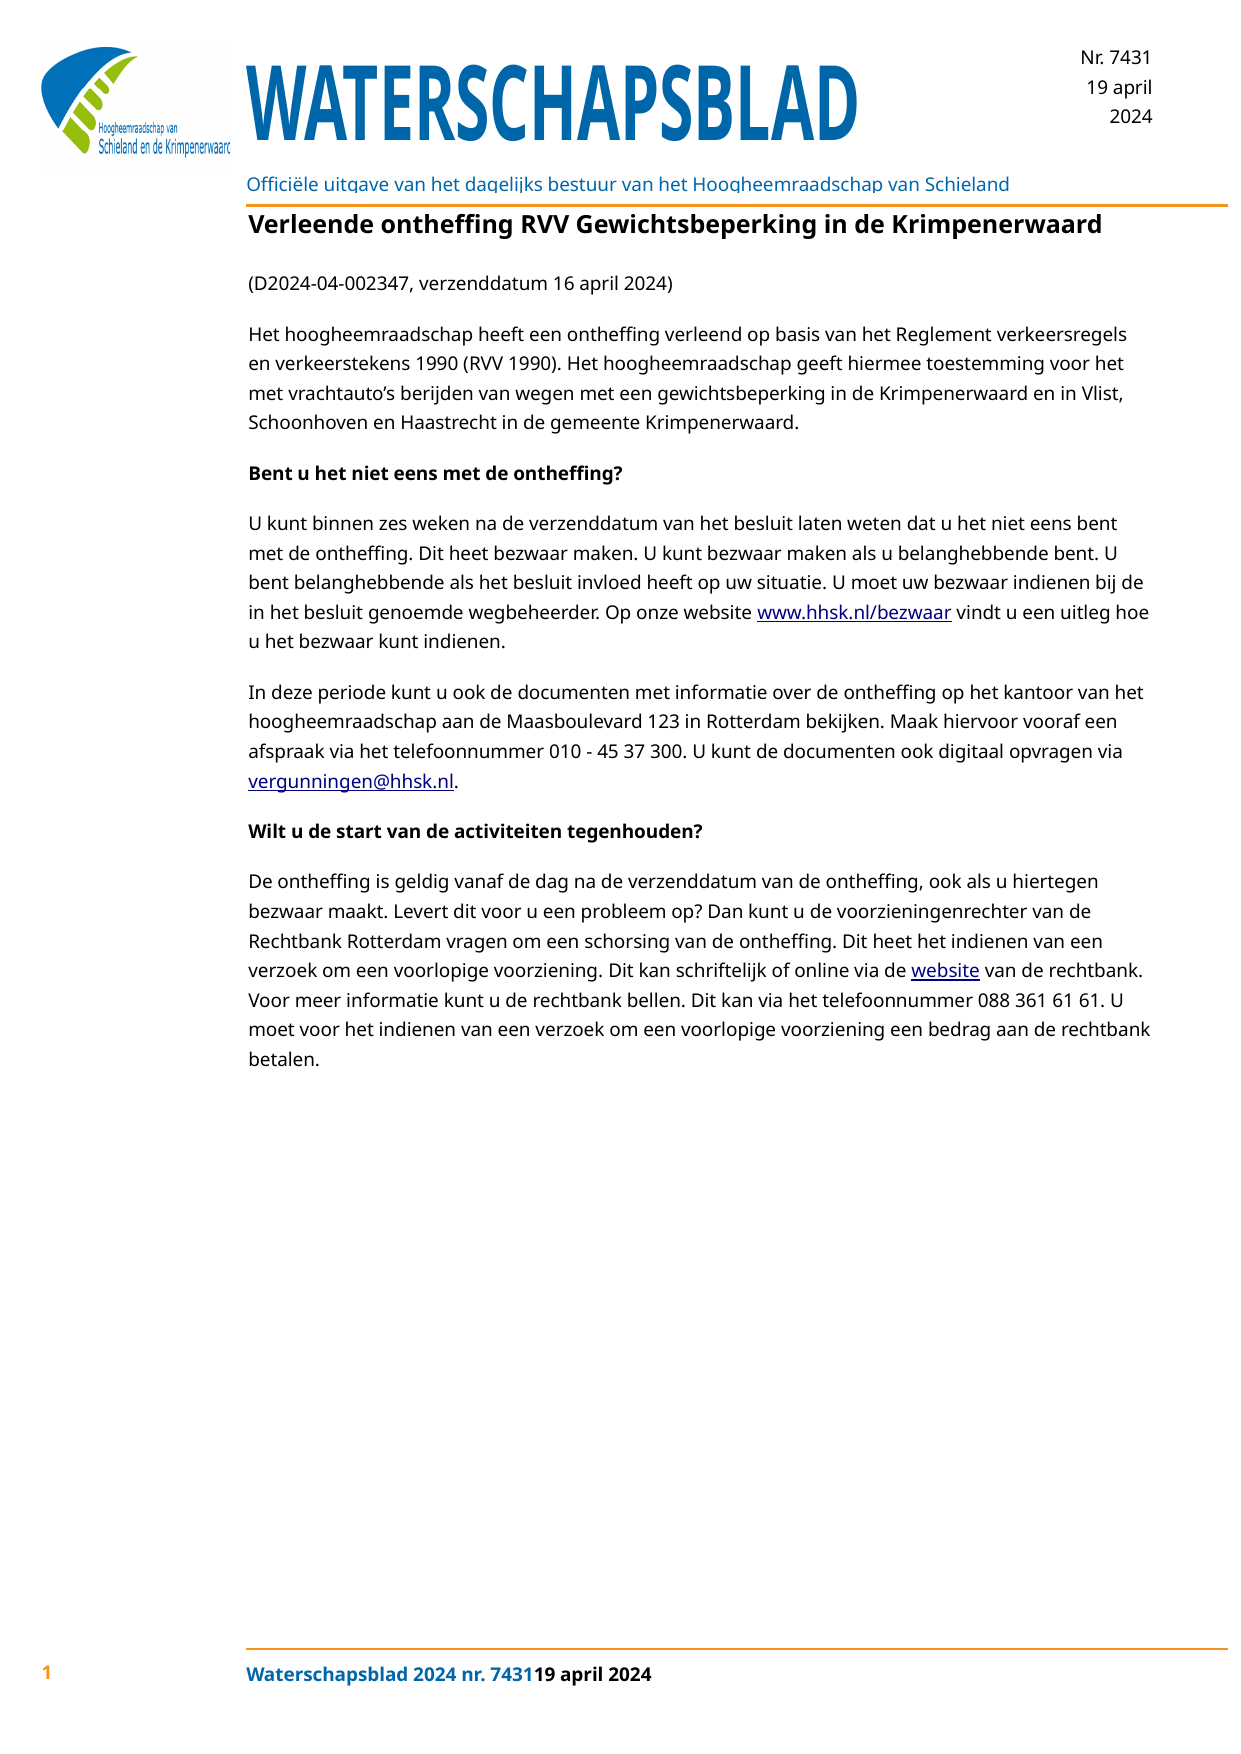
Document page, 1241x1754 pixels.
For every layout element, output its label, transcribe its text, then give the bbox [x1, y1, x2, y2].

text Bent u het niet eens met de ontheffing? [248, 460, 1152, 486]
text Het hoogheemraadschap heeft een ontheffing verleend op basis van het Reglement verkeersregels en verkeerstekens 1990 (RVV 1990). Het hoogheemraadschap geeft hiermee toestemming voor het met vrachtauto’s berijden van wegen met een gewichtsbeperking in de Krimpenerwaard en in Vlist, Schoonhoven en Haastrecht in de gemeente Krimpenerwaard. [248, 321, 1152, 435]
text Wilt u de start van de activiteiten tegenhouden? [248, 818, 1152, 844]
text In deze periode kunt u ook de documenten met informatie over de ontheffing op het kantoor van het hoogheemraadschap aan de Maasboulevard 123 in Rotterdam bekijken. Maak hiervoor vooraf een afspraak via het telefoonnummer 010 - 45 37 300. U kunt de documenten ook digitaal opvragen via vergunningen@hhsk.nl. [248, 679, 1152, 793]
text Verleende ontheffing RVV Gewichtsbeperking in de Krimpenerwaard [248, 207, 1152, 241]
picture [41, 47, 231, 172]
text (D2024-04-002347, verzenddatum 16 april 2024) [248, 270, 1152, 296]
text U kunt binnen zes weken na de verzenddatum van het besluit laten weten dat u het niet eens bent met de ontheffing. Dit heet bezwaar maken. U kunt bezwaar maken als u belanghebbende bent. U bent belanghebbende als het besluit invloed heeft op uw situatie. U moet uw bezwaar indienen bij de in het besluit genoemde wegbeheerder. Op onze website www.hhsk.nl/bezwaar vindt u een uitleg hoe u het bezwaar kunt indienen. [248, 510, 1152, 654]
text De ontheffing is geldig vanaf de dag na de verzenddatum van de ontheffing, ook als u hiertegen bezwaar maakt. Levert dit voor u een probleem op? Dan kunt u de voorzieningenrechter van de Rechtbank Rotterdam vragen om een schorsing van de ontheffing. Dit heet het indienen van een verzoek om een voorlopige voorziening. Dit kan schriftelijk of online via de website van de rechtbank. Voor meer informatie kunt u de rechtbank bellen. Dit kan via het telefoonnummer 088 361 61 61. U moet voor het indienen van een verzoek om een voorlopige voorziening een bedrag aan de rechtbank betalen. [248, 869, 1152, 1072]
